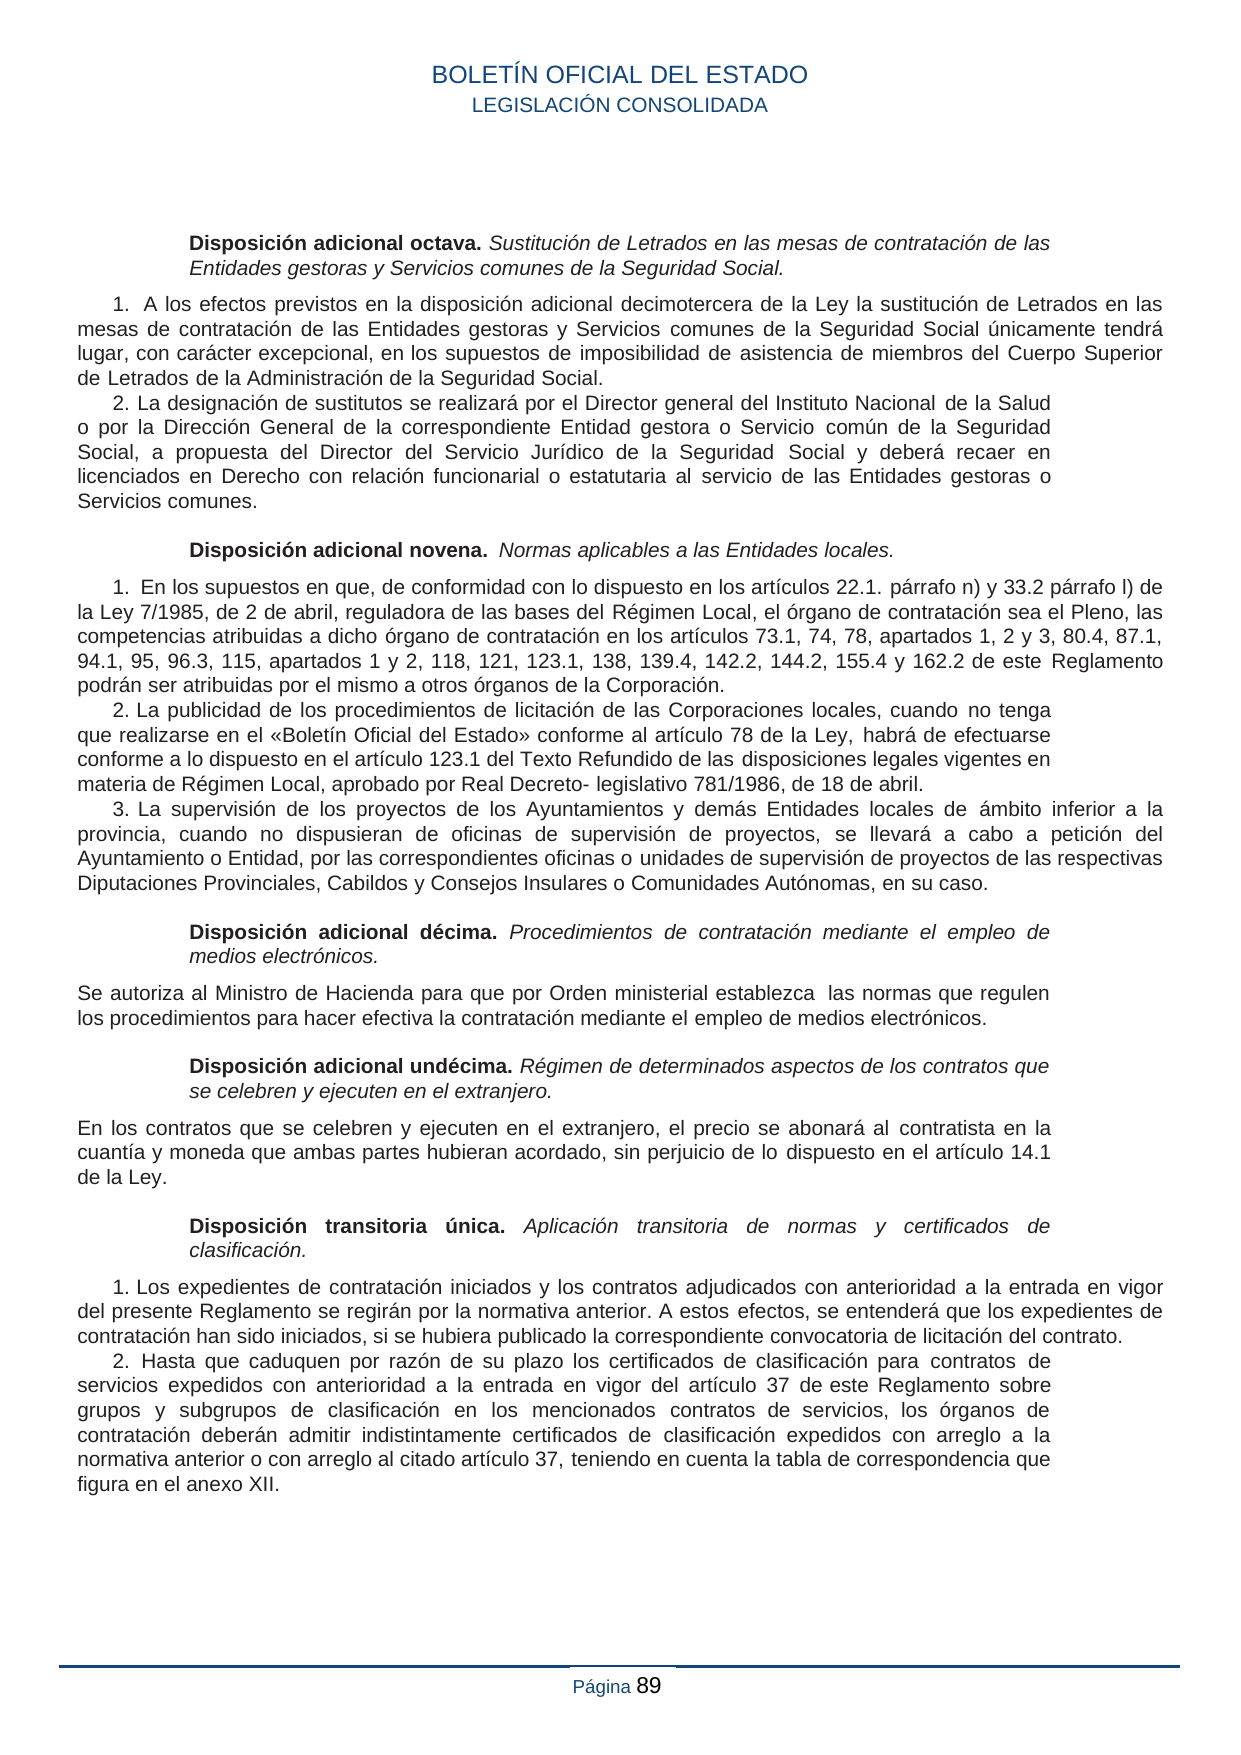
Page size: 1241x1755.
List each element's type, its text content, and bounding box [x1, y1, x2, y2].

list La supervisión de los proyectos de los Ayuntamientos y demás Entidades locales de ámbito inferior a la provincia, cuando no dispusieran de oficinas de supervisión de proyectos, se llevará a cabo a petición del Ayuntamiento o Entidad, por las correspondientes oficinas o unidades de supervisión de proyectos de las respectivas Diputaciones Provinciales, Cabildos y Consejos Insulares o Comunidades Autónomas, en su caso. [77, 797, 1163, 894]
text Se autoriza al Ministro de Hacienda para que por Orden ministerial establezca las normas que regulen los procedimientos para hacer efectiva la contratación mediante el empleo de medios electrónicos. [77, 981, 1051, 1029]
list La designación de sustitutos se realizará por el Director general del Instituto Nacional de la Salud o por la Dirección General de la correspondiente Entidad gestora o Servicio común de la Seguridad Social, a propuesta del Director del Servicio Jurídico de la Seguridad Social y deberá recaer en licenciados en Derecho con relación funcionarial o estatutaria al servicio de las Entidades gestoras o Servicios comunes. [77, 391, 1051, 513]
text Disposición transitoria única. Aplicación transitoria de normas y certificados de clasificación. [189, 1213, 1051, 1262]
list En los supuestos en que, de conformidad con lo dispuesto en los artículos 22.1. párrafo n) y 33.2 párrafo l) de la Ley 7/1985, de 2 de abril, reguladora de las bases del Régimen Local, el órgano de contratación sea el Pleno, las competencias atribuidas a dicho órgano de contratación en los artículos 73.1, 74, 78, apartados 1, 2 y 3, 80.4, 87.1, 94.1, 95, 96.3, 115, apartados 1 y 2, 118, 121, 123.1, 138, 139.4, 142.2, 144.2, 155.4 y 162.2 de este Reglamento podrán ser atribuidas por el mismo a otros órganos de la Corporación. [77, 575, 1163, 697]
text Disposición adicional undécima. Régimen de determinados aspectos de los contratos que se celebren y ejecuten en el extranjero. [189, 1054, 1051, 1103]
list La publicidad de los procedimientos de licitación de las Corporaciones locales, cuando no tenga que realizarse en el «Boletín Oficial del Estado» conforme al artículo 78 de la Ley, habrá de efectuarse conforme a lo dispuesto en el artículo 123.1 del Texto Refundido de las disposiciones legales vigentes en materia de Régimen Local, aprobado por Real Decreto- legislativo 781/1986, de 18 de abril. [77, 698, 1051, 796]
text Disposición adicional novena. Normas aplicables a las Entidades locales. [189, 538, 1163, 562]
list Los expedientes de contratación iniciados y los contratos adjudicados con anterioridad a la entrada en vigor del presente Reglamento se regirán por la normativa anterior. A estos efectos, se entenderá que los expedientes de contratación han sido iniciados, si se hubiera publicado la correspondiente convocatoria de licitación del contrato. [77, 1275, 1163, 1348]
text En los contratos que se celebren y ejecuten en el extranjero, el precio se abonará al contratista en la cuantía y moneda que ambas partes hubieran acordado, sin perjuicio de lo dispuesto en el artículo 14.1 de la Ley. [77, 1115, 1051, 1188]
list Hasta que caduquen por razón de su plazo los certificados de clasificación para contratos de servicios expedidos con anterioridad a la entrada en vigor del artículo 37 de este Reglamento sobre grupos y subgrupos de clasificación en los mencionados contratos de servicios, los órganos de contratación deberán admitir indistintamente certificados de clasificación expedidos con arreglo a la normativa anterior o con arreglo al citado artículo 37, teniendo en cuenta la tabla de correspondencia que figura en el anexo XII. [77, 1349, 1051, 1496]
text Disposición adicional décima. Procedimientos de contratación mediante el empleo de medios electrónicos. [189, 919, 1051, 968]
list A los efectos previstos en la disposición adicional decimotercera de la Ley la sustitución de Letrados en las mesas de contratación de las Entidades gestoras y Servicios comunes de la Seguridad Social únicamente tendrá lugar, con carácter excepcional, en los supuestos de imposibilidad de asistencia de miembros del Cuerpo Superior de Letrados de la Administración de la Seguridad Social. [77, 292, 1163, 390]
text Disposición adicional octava. Sustitución de Letrados en las mesas de contratación de las Entidades gestoras y Servicios comunes de la Seguridad Social. [189, 231, 1051, 279]
